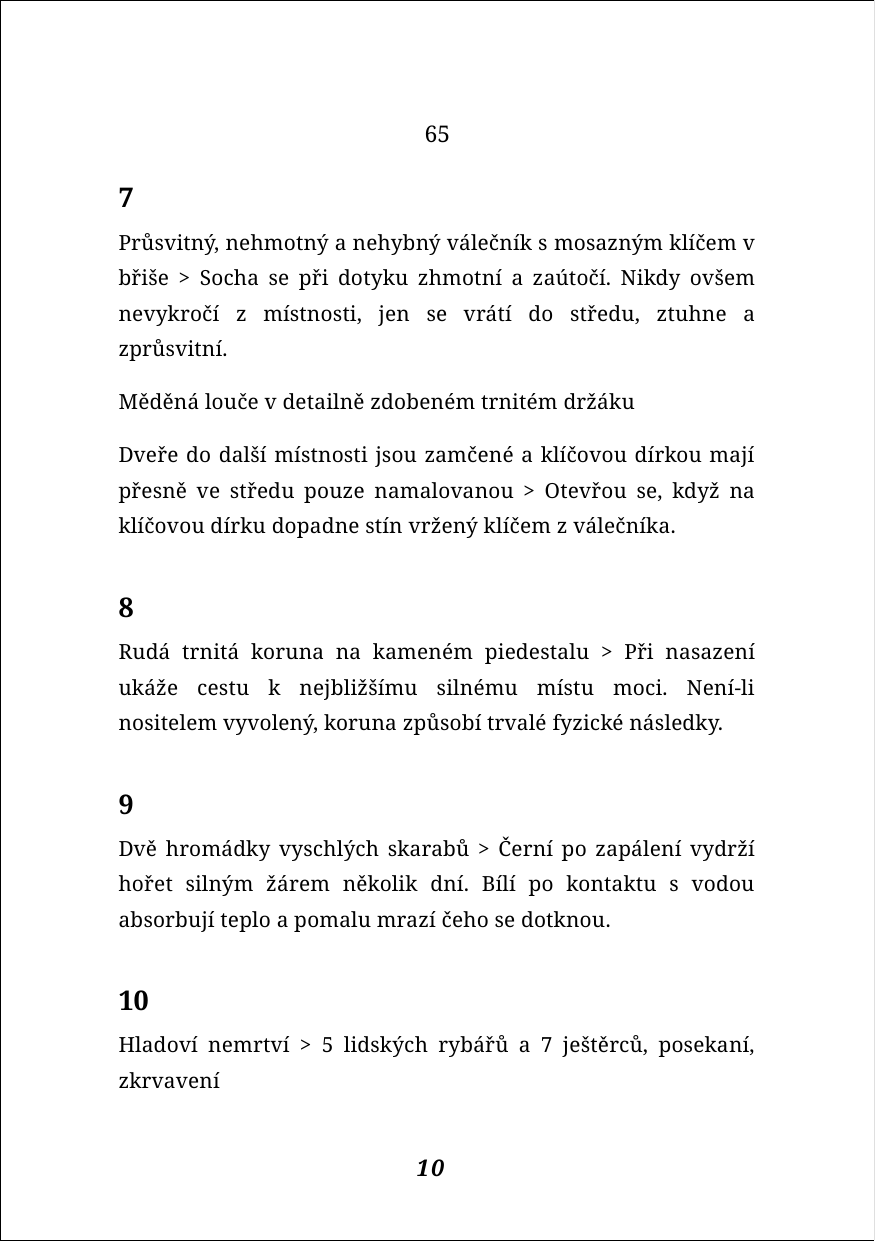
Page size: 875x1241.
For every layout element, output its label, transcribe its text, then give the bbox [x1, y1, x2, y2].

text Hladoví nemrtví > 5 lidských rybářů a 7 ještěrců, posekaní, zkrvavení [118, 1030, 756, 1094]
subtitle 10 [118, 982, 756, 1018]
text Měděná louče v detailně zdobeném trnitém držáku [118, 387, 756, 416]
text Dvě hromádky vyschlých skarabů > Černí po zapálení vydrží hořet silným žárem několik dní. Bílí po kontaktu s vodou absorbují teplo a pomalu mrazí čeho se dotknou. [118, 834, 756, 933]
subtitle 9 [118, 785, 756, 822]
text Rudá trnitá koruna na kameném piedestalu > Při nasazení ukáže cestu k nejbližšímu silnému místu moci. Není-li nositelem vyvolený, koruna způsobí trvalé fyzické následky. [118, 637, 756, 737]
subtitle 7 [118, 179, 756, 216]
subtitle 8 [118, 588, 756, 625]
text Průsvitný, nehmotný a nehybný válečník s mosazným klíčem v břiše > Socha se při dotyku zhmotní a zaútočí. Nikdy ovšem nevykročí z místnosti, jen se vrátí do středu, ztuhne a zprůsvitní. [118, 228, 756, 363]
text Dveře do další místnosti jsou zamčené a klíčovou dírkou mají přesně ve středu pouze namalovanou > Otevřou se, když na klíčovou dírku dopadne stín vržený klíčem z válečníka. [118, 441, 756, 540]
